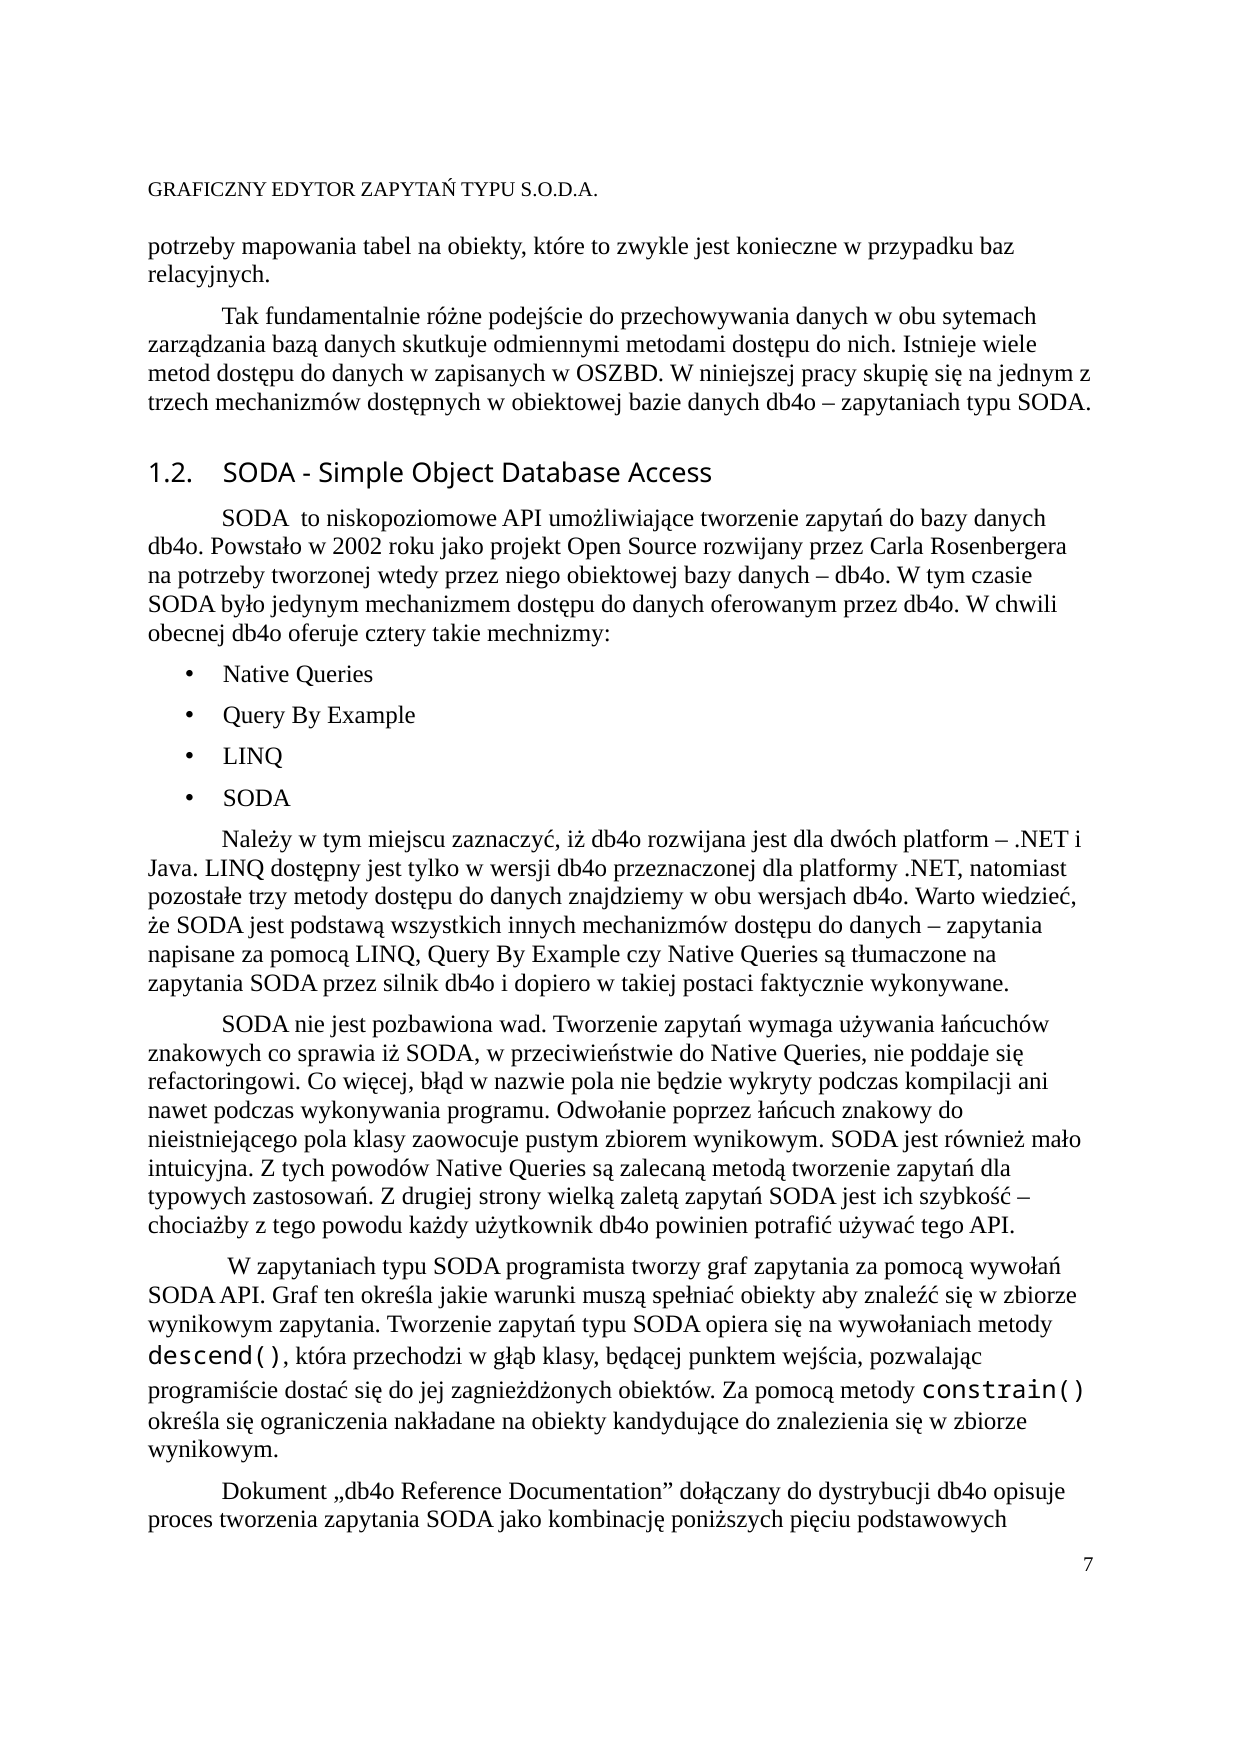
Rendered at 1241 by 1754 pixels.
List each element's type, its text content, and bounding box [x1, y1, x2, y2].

text SODA to niskopoziomowe API umożliwiające tworzenie zapytań do bazy danych db4o. Powstało w 2002 roku jako projekt Open Source rozwijany przez Carla Rosenbergera na potrzeby tworzonej wtedy przez niego obiektowej bazy danych – db4o. W tym czasie SODA było jedynym mechanizmem dostępu do danych oferowanym przez db4o. W chwili obecnej db4o oferuje cztery takie mechnizmy: [148, 503, 1093, 646]
text Tak fundamentalnie różne podejście do przechowywania danych w obu sytemach zarządzania bazą danych skutkuje odmiennymi metodami dostępu do nich. Istnieje wiele metod dostępu do danych w zapisanych w OSZBD. W niniejszej pracy skupię się na jednym z trzech mechanizmów dostępnych w obiektowej bazie danych db4o – zapytaniach typu SODA. [148, 301, 1093, 416]
text SODA nie jest pozbawiona wad. Tworzenie zapytań wymaga używania łańcuchów znakowych co sprawia iż SODA, w przeciwieństwie do Native Queries, nie poddaje się refactoringowi. Co więcej, błąd w nazwie pola nie będzie wykryty podczas kompilacji ani nawet podczas wykonywania programu. Odwołanie poprzez łańcuch znakowy do nieistniejącego pola klasy zaowocuje pustym zbiorem wynikowym. SODA jest również mało intuicyjna. Z tych powodów Native Queries są zalecaną metodą tworzenie zapytań dla typowych zastosowań. Z drugiej strony wielką zaletą zapytań SODA jest ich szybkość – chociażby z tego powodu każdy użytkownik db4o powinien potrafić używać tego API. [148, 1009, 1093, 1239]
list LINQ [185, 741, 1093, 770]
text Należy w tym miejscu zaznaczyć, iż db4o rozwijana jest dla dwóch platform – .NET i Java. LINQ dostępny jest tylko w wersji db4o przeznaczonej dla platformy .NET, natomiast pozostałe trzy metody dostępu do danych znajdziemy w obu wersjach db4o. Warto wiedzieć, że SODA jest podstawą wszystkich innych mechanizmów dostępu do danych – zapytania napisane za pomocą LINQ, Query By Example czy Native Queries są tłumaczone na zapytania SODA przez silnik db4o i dopiero w takiej postaci faktycznie wykonywane. [148, 824, 1093, 996]
text potrzeby mapowania tabel na obiekty, które to zwykle jest konieczne w przypadku baz relacyjnych. [148, 231, 1093, 288]
list Query By Example [185, 700, 1093, 729]
list Native Queries [185, 659, 1093, 688]
text W zapytaniach typu SODA programista tworzy graf zapytania za pomocą wywołań SODA API. Graf ten określa jakie warunki muszą spełniać obiekty aby znaleźć się w zbiorze wynikowym zapytania. Tworzenie zapytań typu SODA opiera się na wywołaniach metody descend(), która przechodzi w głąb klasy, będącej punktem wejścia, pozwalając programiście dostać się do jej zagnieżdżonych obiektów. Za pomocą metody constrain() określa się ograniczenia nakładane na obiekty kandydujące do znalezienia się w zbiorze wynikowym. [148, 1251, 1093, 1463]
text Dokument „db4o Reference Documentation” dołączany do dystrybucji db4o opisuje proces tworzenia zapytania SODA jako kombinację poniższych pięciu podstawowych [148, 1476, 1093, 1533]
list SODA [185, 783, 1093, 811]
subtitle SODA - Simple Object Database Access [148, 453, 1093, 490]
